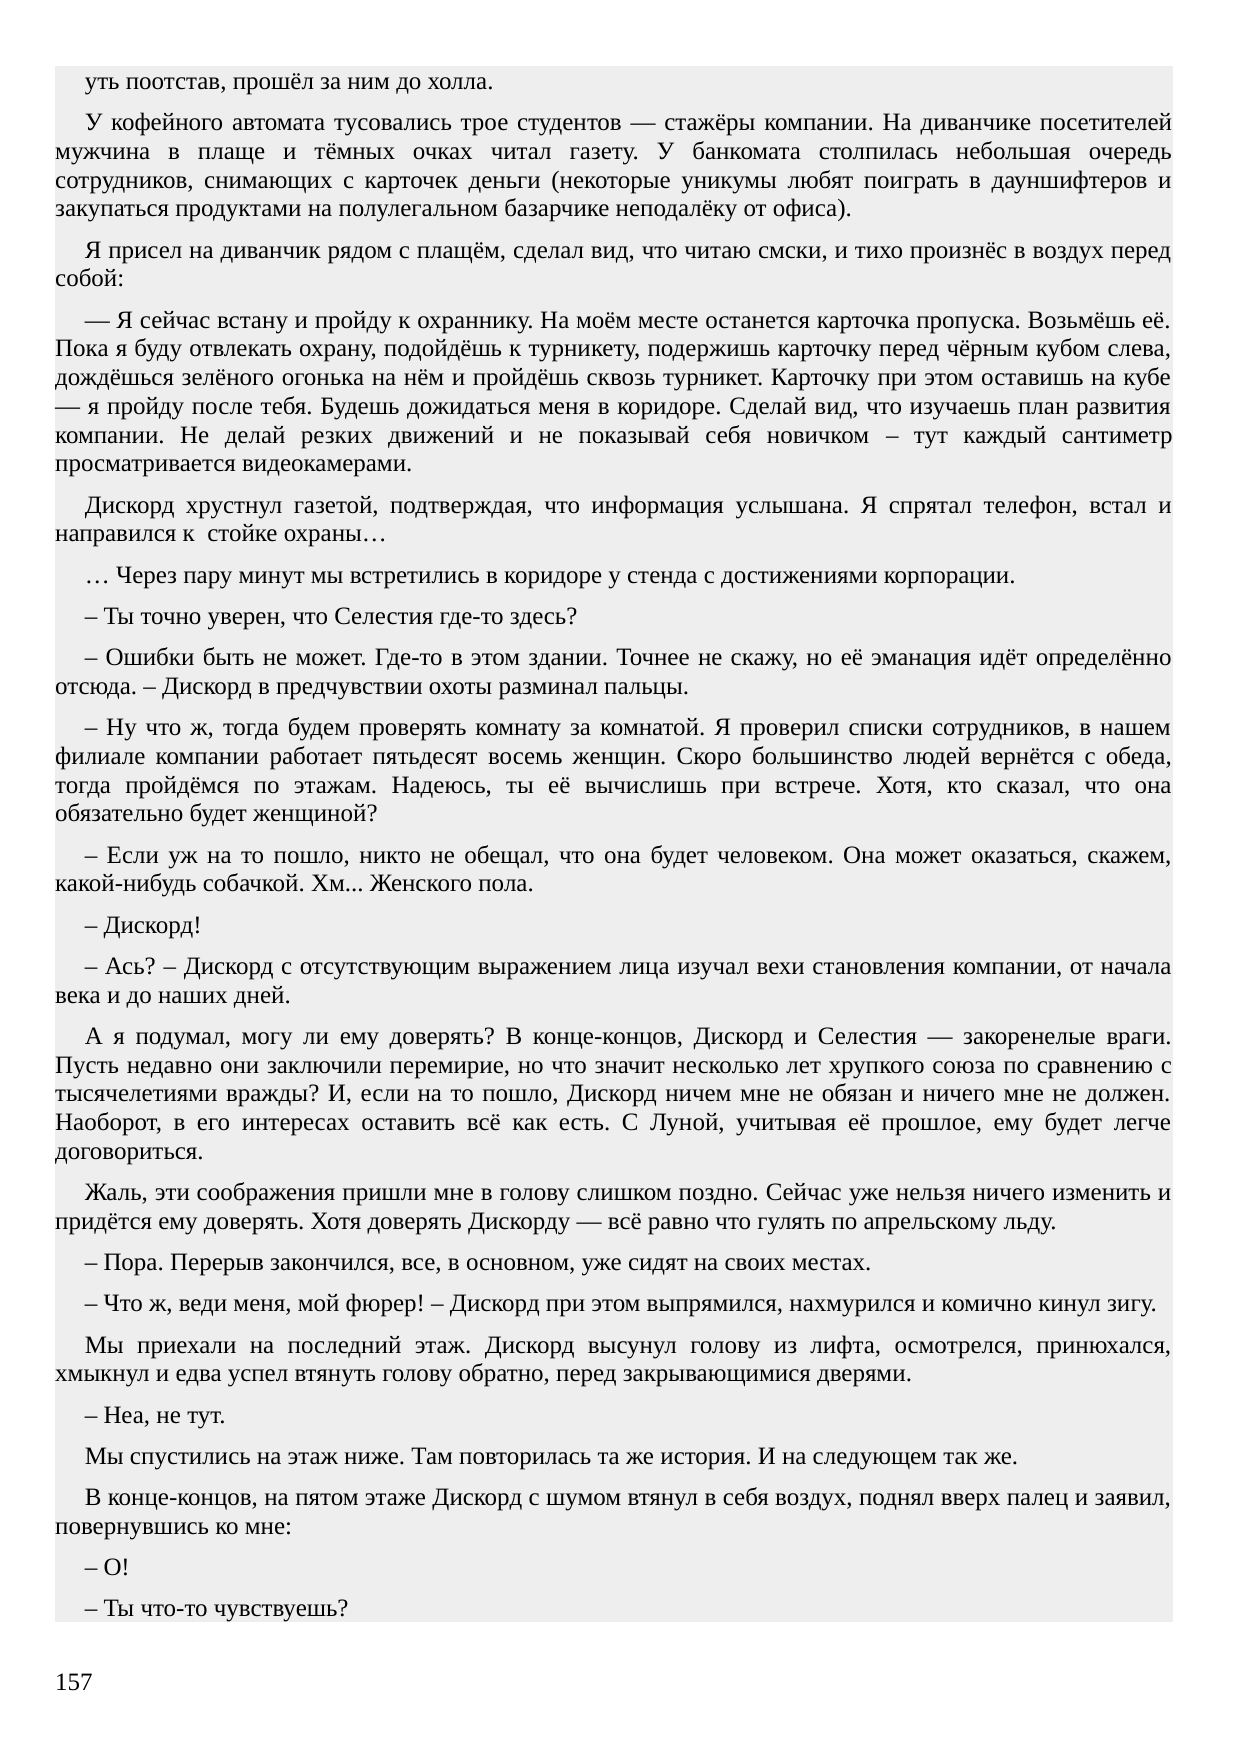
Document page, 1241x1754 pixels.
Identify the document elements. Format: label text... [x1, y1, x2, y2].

text Жаль, эти соображения пришли мне в голову слишком поздно. Сейчас уже нельзя ничего изменить и придётся ему доверять. Хотя доверять Дискорду — всё равно что гулять по апрельскому льду. [55, 1177, 1173, 1235]
text В конце-концов, на пятом этаже Дискорд с шумом втянул в себя воздух, поднял вверх палец и заявил, повернувшись ко мне: [55, 1482, 1173, 1540]
text Я присел на диванчик рядом с плащём, сделал вид, что читаю смски, и тихо произнёс в воздух перед собой: [55, 235, 1173, 292]
text – Ты точно уверен, что Селестия где-то здесь? [55, 601, 1173, 630]
text – Неа, не тут. [55, 1400, 1173, 1428]
text Мы спустились на этаж ниже. Там повторилась та же история. И на следующем так же. [55, 1441, 1173, 1470]
text Дискорд хрустнул газетой, подтверждая, что информация услышана. Я спрятал телефон, встал и направился к стойке охраны… [55, 490, 1173, 547]
text А я подумал, могу ли ему доверять? В конце-концов, Дискорд и Селестия — закоренелые враги. Пусть недавно они заключили перемирие, но что значит несколько лет хрупкого союза по сравнению с тысячелетиями вражды? И, если на то пошло, Дискорд ничем мне не обязан и ничего мне не должен. Наоборот, в его интересах оставить всё как есть. С Луной, учитывая её прошлое, ему будет легче договориться. [55, 1021, 1173, 1165]
text – Ась? – Дискорд с отсутствующим выражением лица изучал вехи становления компании, от начала века и до наших дней. [55, 951, 1173, 1008]
text – Ты что-то чувствуешь? [55, 1593, 1173, 1622]
text – Пора. Перерыв закончился, все, в основном, уже сидят на своих местах. [55, 1247, 1173, 1276]
text — Я сейчас встану и пройду к охраннику. На моём месте останется карточка пропуска. Возьмёшь её. Пока я буду отвлекать охрану, подойдёшь к турникету, подержишь карточку перед чёрным кубом слева, дождёшься зелёного огонька на нём и пройдёшь сквозь турникет. Карточку при этом оставишь на кубе — я пройду после тебя. Будешь дожидаться меня в коридоре. Сделай вид, что изучаешь план развития компании. Не делай резких движений и не показывай себя новичком – тут каждый сантиметр просматривается видеокамерами. [55, 305, 1173, 477]
text … Через пару минут мы встретились в коридоре у стенда с достижениями корпорации. [55, 560, 1173, 588]
text – Что ж, веди меня, мой фюрер! – Дискорд при этом выпрямился, нахмурился и комично кинул зигу. [55, 1288, 1173, 1317]
text – Дискорд! [55, 910, 1173, 938]
text уть поотстав, прошёл за ним до холла. [55, 66, 1173, 95]
text Мы приехали на последний этаж. Дискорд высунул голову из лифта, осмотрелся, принюхался, хмыкнул и едва успел втянуть голову обратно, перед закрывающимися дверями. [55, 1330, 1173, 1387]
text У кофейного автомата тусовались трое студентов — стажёры компании. На диванчике посетителей мужчина в плаще и тёмных очках читал газету. У банкомата столпилась небольшая очередь сотрудников, снимающих с карточек деньги (некоторые уникумы любят поиграть в дауншифтеров и закупаться продуктами на полулегальном базарчике неподалёку от офиса). [55, 107, 1173, 222]
text – Ошибки быть не может. Где-то в этом здании. Точнее не скажу, но её эманация идёт определённо отсюда. – Дискорд в предчувствии охоты разминал пальцы. [55, 642, 1173, 700]
text – О! [55, 1552, 1173, 1581]
text – Ну что ж, тогда будем проверять комнату за комнатой. Я проверил списки сотрудников, в нашем филиале компании работает пятьдесят восемь женщин. Скоро большинство людей вернётся с обеда, тогда пройдёмся по этажам. Надеюсь, ты её вычислишь при встрече. Хотя, кто сказал, что она обязательно будет женщиной? [55, 712, 1173, 827]
text – Если уж на то пошло, никто не обещал, что она будет человеком. Она может оказаться, скажем, какой-нибудь собачкой. Хм... Женского пола. [55, 840, 1173, 897]
